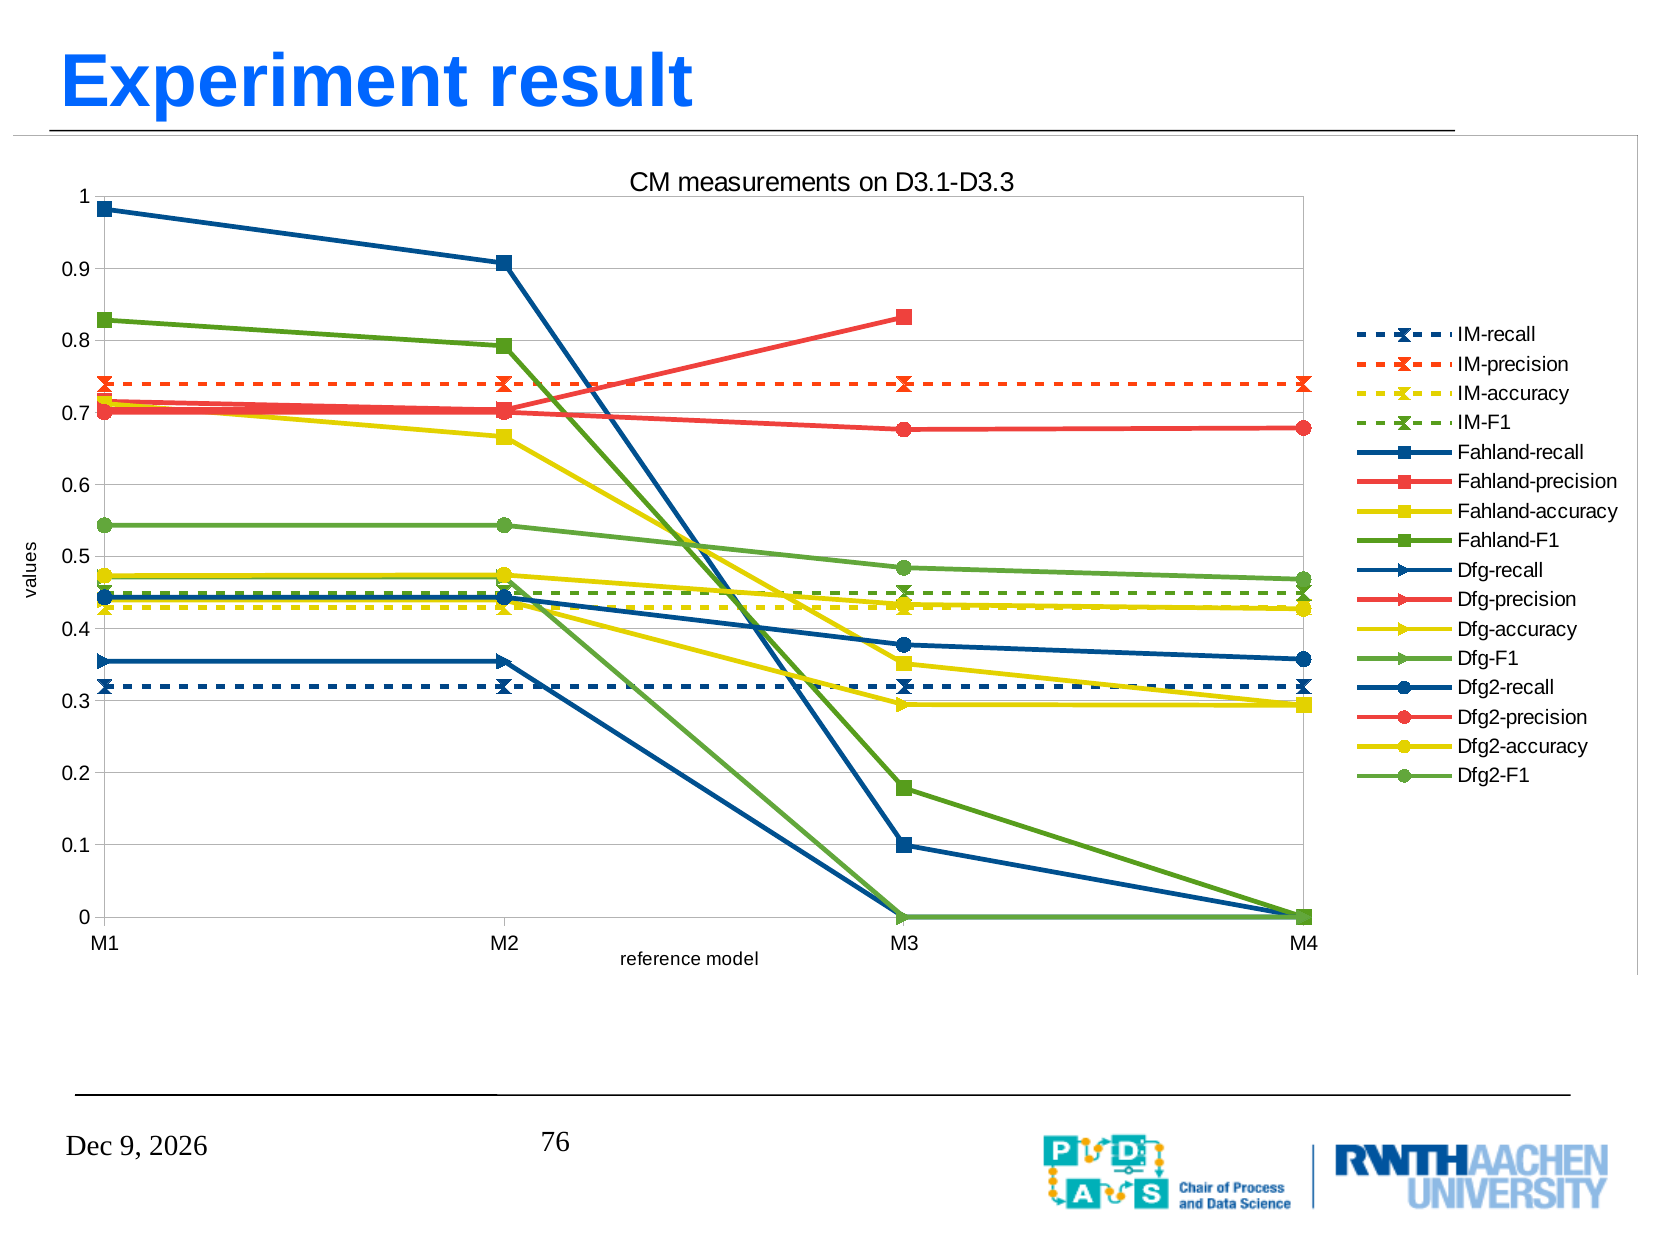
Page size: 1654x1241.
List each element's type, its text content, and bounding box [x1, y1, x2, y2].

chart [13, 135, 1638, 976]
title Experiment result [60, 30, 1549, 131]
picture [1005, 1090, 1647, 1241]
